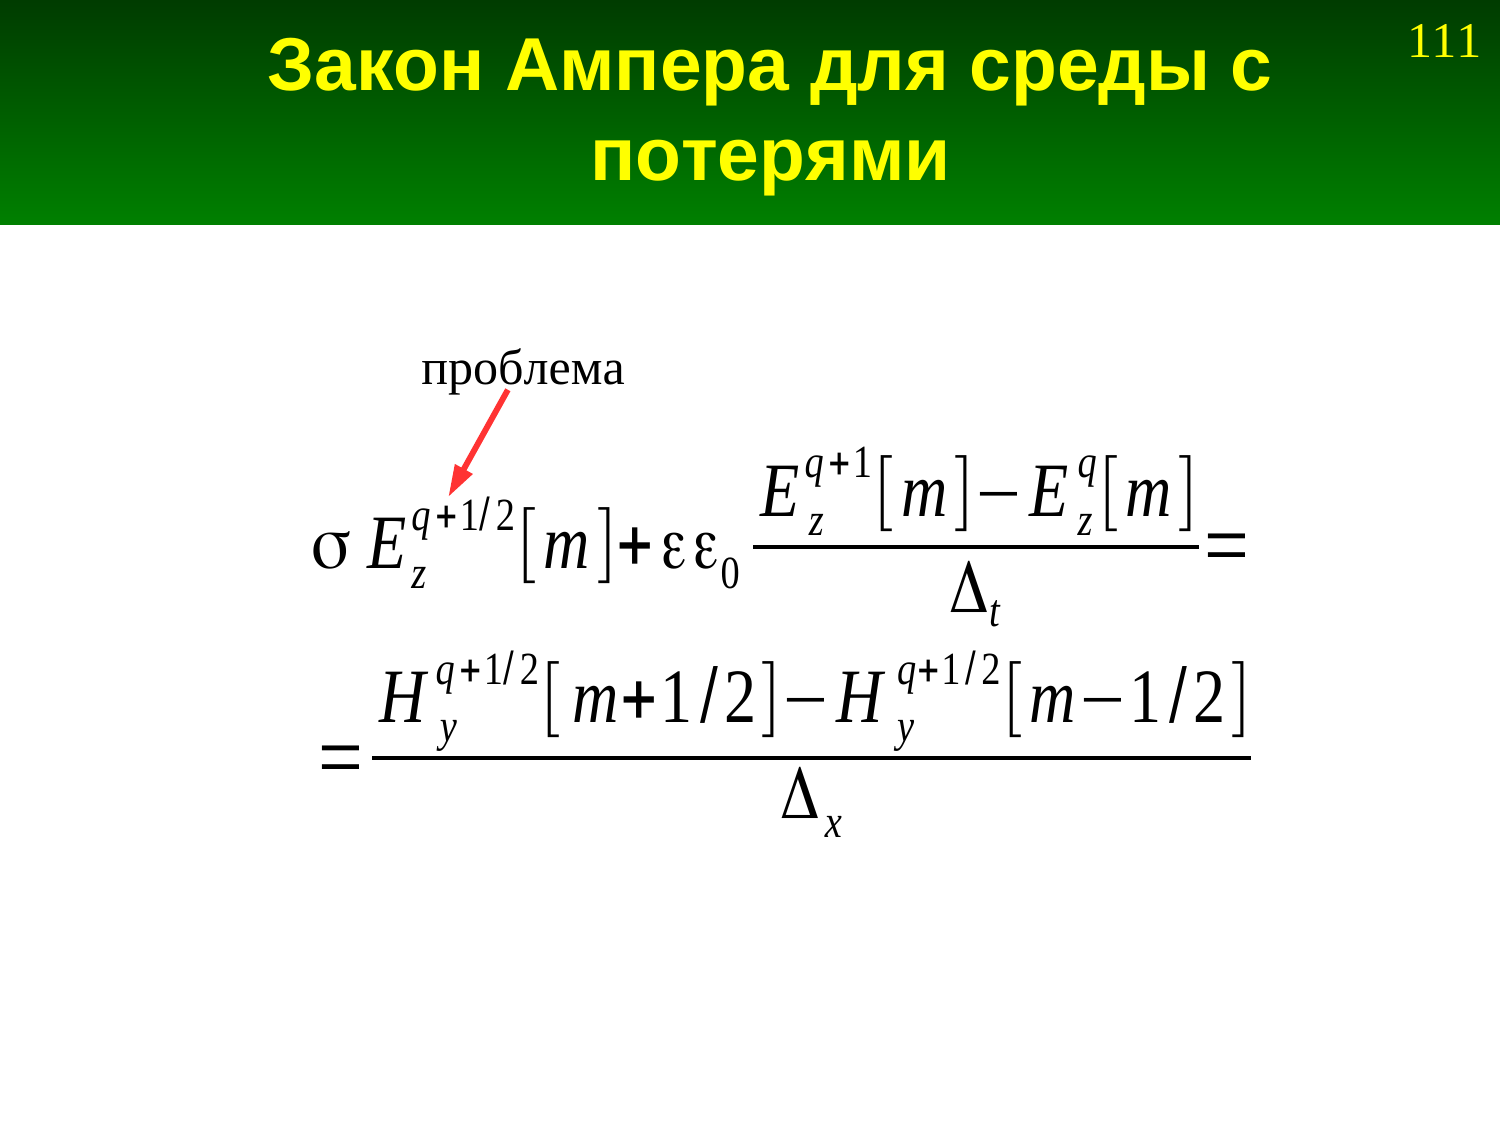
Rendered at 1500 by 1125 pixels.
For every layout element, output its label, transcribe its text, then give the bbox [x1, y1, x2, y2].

text_box проблема [406, 326, 640, 402]
title Закон Ампера для среды с потерями [100, 7, 1441, 204]
chart [295, 434, 1271, 847]
